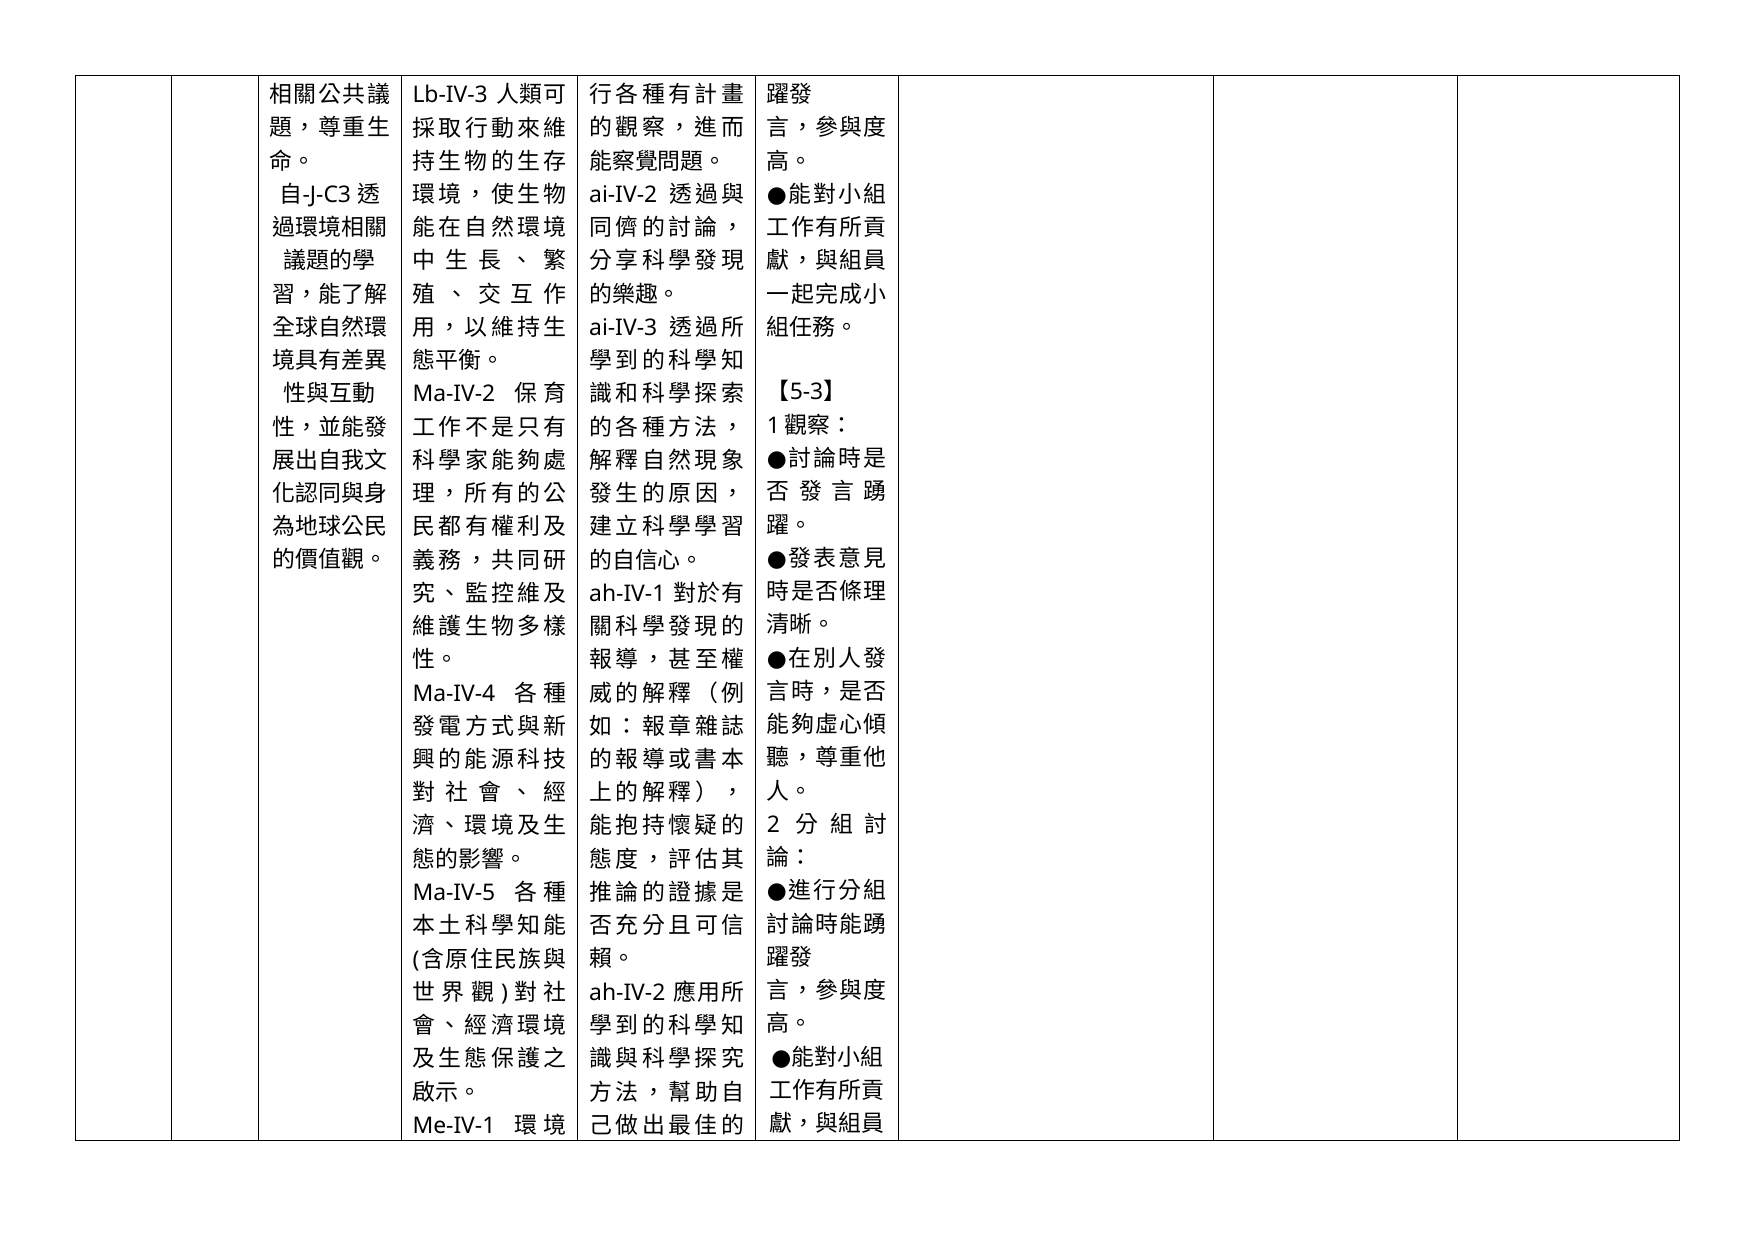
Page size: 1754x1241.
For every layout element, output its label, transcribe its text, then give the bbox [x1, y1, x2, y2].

table_cell [1214, 76, 1457, 1140]
table_cell 相關公共議題，尊重生命。 自-J-C3 透過環境相關議題的學習，能了解全球自然環境具有差異性與互動性，並能發展出自我文化認同與身為地球公民的價值觀。 [259, 76, 401, 1140]
table_cell 躍發 言，參與度高。 ●能對小組工作有所貢獻，與組員一起完成小組任務。 【5-3】 1觀察： ●討論時是否發言踴躍。 ●發表意見時是否條理清晰。 ●在別人發言時，是否能夠虛心傾聽，尊重他人。 2分組討論： ●進行分組討論時能踴躍發 言，參與度高。 ●能對小組工作有所貢獻，與組員 [756, 76, 898, 1140]
table_cell 行各種有計畫的觀察，進而能察覺問題。 ai-IV-2 透過與同儕的討論，分享科學發現的樂趣。 ai-IV-3 透過所學到的科學知識和科學探索的各種方法，解釋自然現象發生的原因，建立科學學習的自信心。 ah-IV-1 對於有關科學發現的報導，甚至權威的解釋（例如：報章雜誌的報導或書本上的解釋），能抱持懷疑的態度，評估其推論的證據是否充分且可信賴。 ah-IV-2 應用所學到的科學知識與科學探究方法，幫助自己做出最佳的 [578, 76, 755, 1140]
table_cell [76, 76, 171, 1140]
table_cell [899, 76, 1213, 1140]
table_cell Lb-IV-3 人類可採取行動來維持生物的生存環境，使生物能在自然環境中生長、繁殖、交互作用，以維持生態平衡。 Ma-IV-2 保育工作不是只有科學家能夠處理，所有的公民都有權利及義務，共同研究、監控維及維護生物多樣性。 Ma-IV-4 各種發電方式與新興的能源科技對社會、經濟、環境及生態的影響。 Ma-IV-5 各種本土科學知能(含原住民族與世界觀)對社會、經濟環境及生態保護之啟示。 Me-IV-1 環境 [402, 76, 577, 1140]
table_cell [1458, 76, 1679, 1140]
table_cell [172, 76, 258, 1140]
